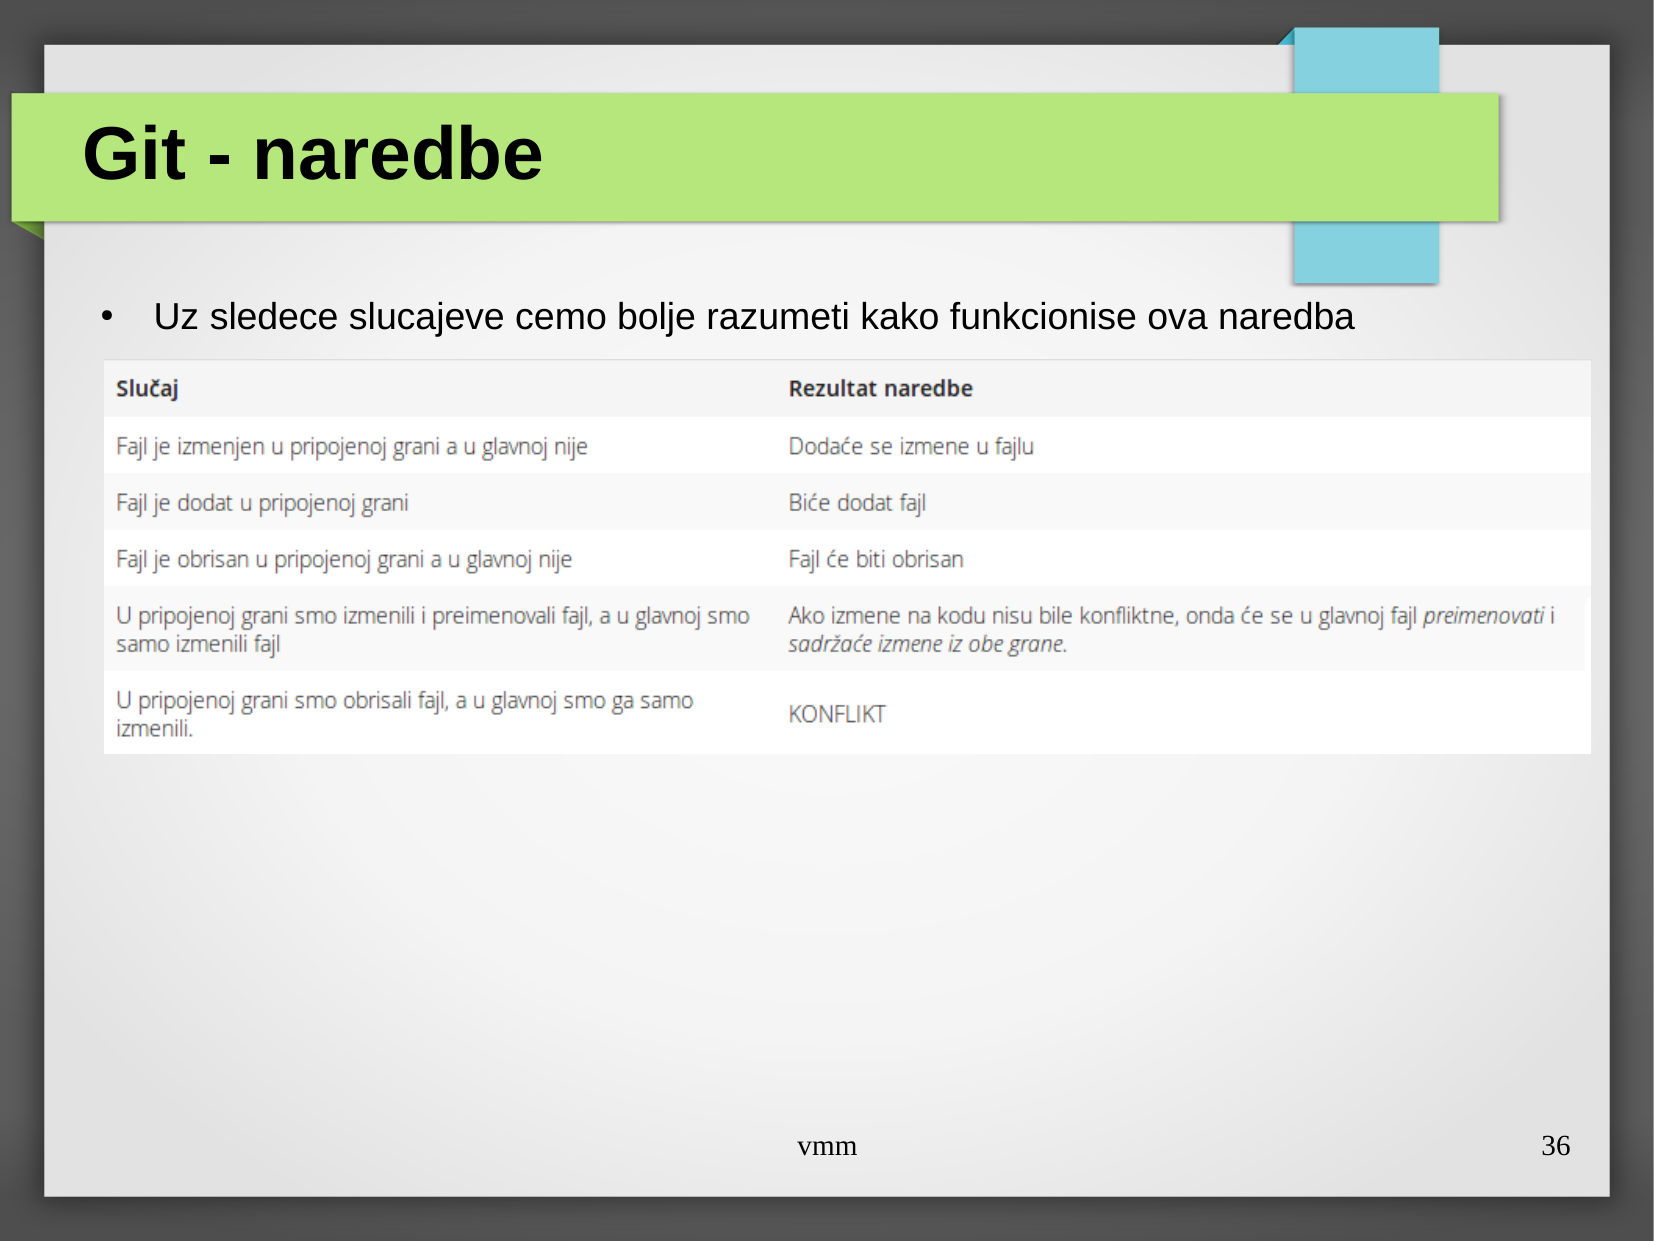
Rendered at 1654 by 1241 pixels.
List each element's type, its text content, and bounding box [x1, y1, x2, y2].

picture [0, 0, 1654, 1241]
list Uz sledece slucajeve cemo bolje razumeti kako funkcionise ova naredba [82, 295, 1571, 1126]
title Git - naredbe [82, 94, 1264, 213]
